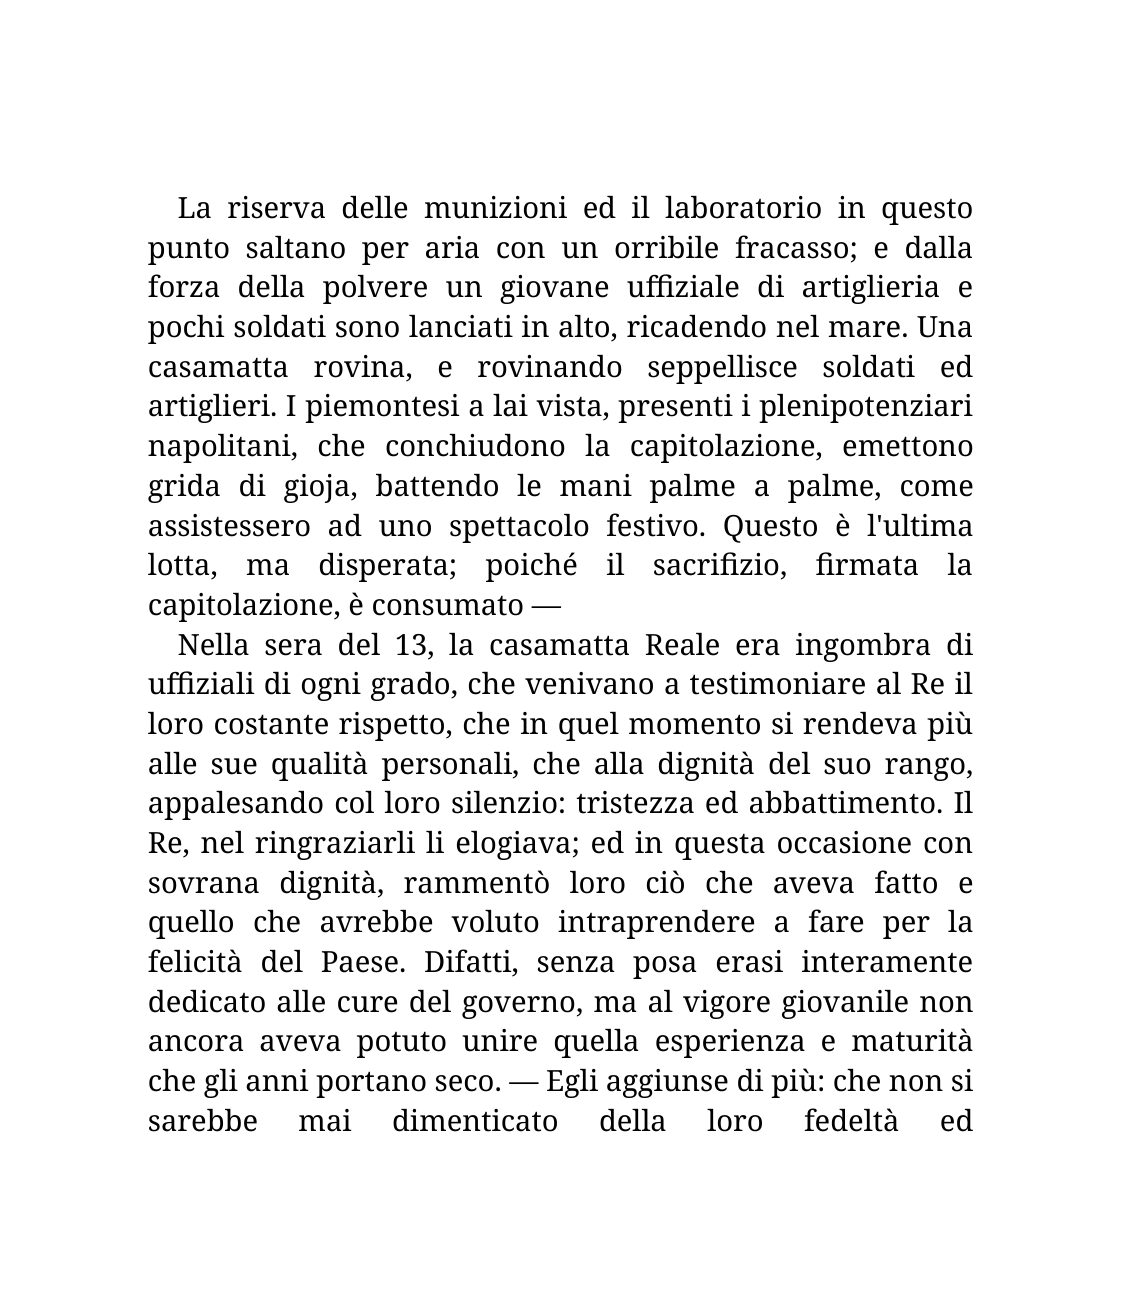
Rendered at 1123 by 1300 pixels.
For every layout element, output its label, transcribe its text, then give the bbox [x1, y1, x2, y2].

text La riserva delle munizioni ed il laboratorio in questo punto saltano per aria con un orribile fracasso; e dalla forza della polvere un giovane uffiziale di artiglieria e pochi soldati sono lanciati in alto, ricadendo nel mare. Una casamatta rovina, e rovinando seppellisce soldati ed artiglieri. I piemontesi a lai vista, presenti i plenipotenziari napolitani, che conchiudono la capitolazione, emettono grida di gioja, battendo le mani palme a palme, come assistessero ad uno spettacolo festivo. Questo è l'ultima lotta, ma disperata; poiché il sacrifizio, firmata la capitolazione, è consumato — [148, 187, 974, 624]
text Nella sera del 13, la casamatta Reale era ingombra di uffiziali di ogni grado, che venivano a testimoniare al Re il loro costante rispetto, che in quel momento si rendeva più alle sue qualità personali, che alla dignità del suo rango, appalesando col loro silenzio: tristezza ed abbattimento. Il Re, nel ringraziarli li elogiava; ed in questa occasione con sovrana dignità, rammentò loro ciò che aveva fatto e quello che avrebbe voluto intraprendere a fare per la felicità del Paese. Difatti, senza posa erasi interamente dedicato alle cure del governo, ma al vigore giovanile non ancora aveva potuto unire quella esperienza e maturità che gli anni portano seco. — Egli aggiunse di più: che non si sarebbe mai dimenticato della loro fedeltà ed [148, 624, 974, 1140]
